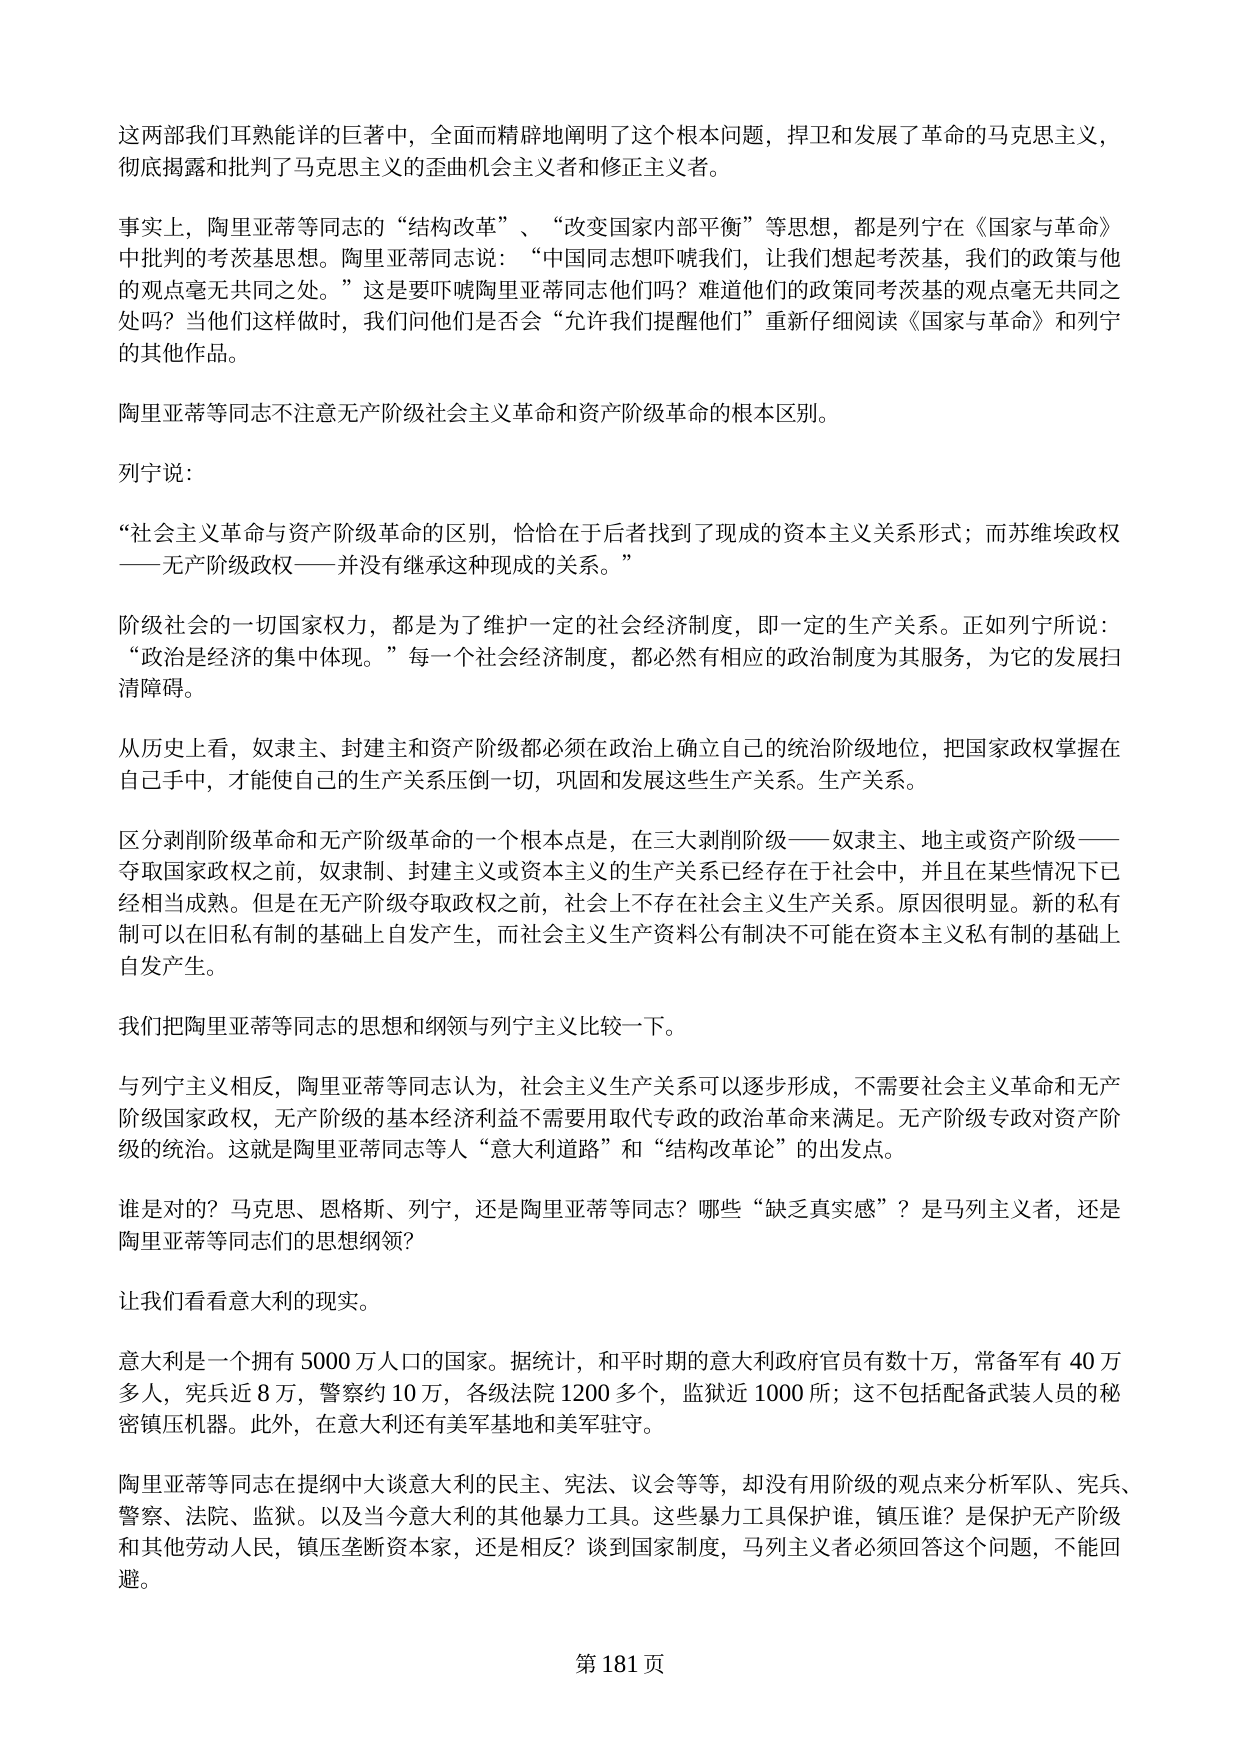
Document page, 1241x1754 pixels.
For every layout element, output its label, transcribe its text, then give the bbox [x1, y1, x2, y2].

text 陶里亚蒂等同志不注意无产阶级社会主义革命和资产阶级革命的根本区别。 [118, 396, 1122, 428]
text 区分剥削阶级革命和无产阶级革命的一个根本点是，在三大剥削阶级——奴隶主、地主或资产阶级——夺取国家政权之前，奴隶制、封建主义或资本主义的生产关系已经存在于社会中，并且在某些情况下已经相当成熟。但是在无产阶级夺取政权之前，社会上不存在社会主义生产关系。原因很明显。新的私有制可以在旧私有制的基础上自发产生，而社会主义生产资料公有制决不可能在资本主义私有制的基础上自发产生。 [118, 823, 1122, 980]
text “社会主义革命与资产阶级革命的区别，恰恰在于后者找到了现成的资本主义关系形式；而苏维埃政权——无产阶级政权——并没有继承这种现成的关系。” [118, 517, 1122, 579]
text 让我们看看意大利的现实。 [118, 1284, 1122, 1316]
text 这两部我们耳熟能详的巨著中，全面而精辟地阐明了这个根本问题，捍卫和发展了革命的马克思主义，彻底揭露和批判了马克思主义的歪曲机会主义者和修正主义者。 [118, 118, 1122, 181]
text 从历史上看，奴隶主、封建主和资产阶级都必须在政治上确立自己的统治阶级地位，把国家政权掌握在自己手中，才能使自己的生产关系压倒一切，巩固和发展这些生产关系。生产关系。 [118, 731, 1122, 794]
text 谁是对的？马克思、恩格斯、列宁，还是陶里亚蒂等同志？哪些“缺乏真实感”？是马列主义者，还是陶里亚蒂等同志们的思想纲领？ [118, 1192, 1122, 1255]
text 意大利是一个拥有5000万人口的国家。据统计，和平时期的意大利政府官员有数十万，常备军有40万多人，宪兵近8万，警察约10万，各级法院1200多个，监狱近1000所；这不包括配备武装人员的秘密镇压机器。此外，在意大利还有美军基地和美军驻守。 [118, 1344, 1122, 1439]
text 列宁说： [118, 456, 1122, 488]
text 我们把陶里亚蒂等同志的思想和纲领与列宁主义比较一下。 [118, 1009, 1122, 1041]
text 事实上，陶里亚蒂等同志的“结构改革”、“改变国家内部平衡”等思想，都是列宁在《国家与革命》中批判的考茨基思想。陶里亚蒂同志说：“中国同志想吓唬我们，让我们想起考茨基，我们的政策与他的观点毫无共同之处。”这是要吓唬陶里亚蒂同志他们吗？难道他们的政策同考茨基的观点毫无共同之处吗？当他们这样做时，我们问他们是否会“允许我们提醒他们”重新仔细阅读《国家与革命》和列宁的其他作品。 [118, 210, 1122, 367]
text 阶级社会的一切国家权力，都是为了维护一定的社会经济制度，即一定的生产关系。正如列宁所说：“政治是经济的集中体现。”每一个社会经济制度，都必然有相应的政治制度为其服务，为它的发展扫清障碍。 [118, 608, 1122, 703]
text 与列宁主义相反，陶里亚蒂等同志认为，社会主义生产关系可以逐步形成，不需要社会主义革命和无产阶级国家政权，无产阶级的基本经济利益不需要用取代专政的政治革命来满足。无产阶级专政对资产阶级的统治。这就是陶里亚蒂同志等人“意大利道路”和“结构改革论”的出发点。 [118, 1069, 1122, 1164]
text 陶里亚蒂等同志在提纲中大谈意大利的民主、宪法、议会等等，却没有用阶级的观点来分析军队、宪兵、警察、法院、监狱。以及当今意大利的其他暴力工具。这些暴力工具保护谁，镇压谁？是保护无产阶级和其他劳动人民，镇压垄断资本家，还是相反？谈到国家制度，马列主义者必须回答这个问题，不能回避。 [118, 1467, 1122, 1593]
